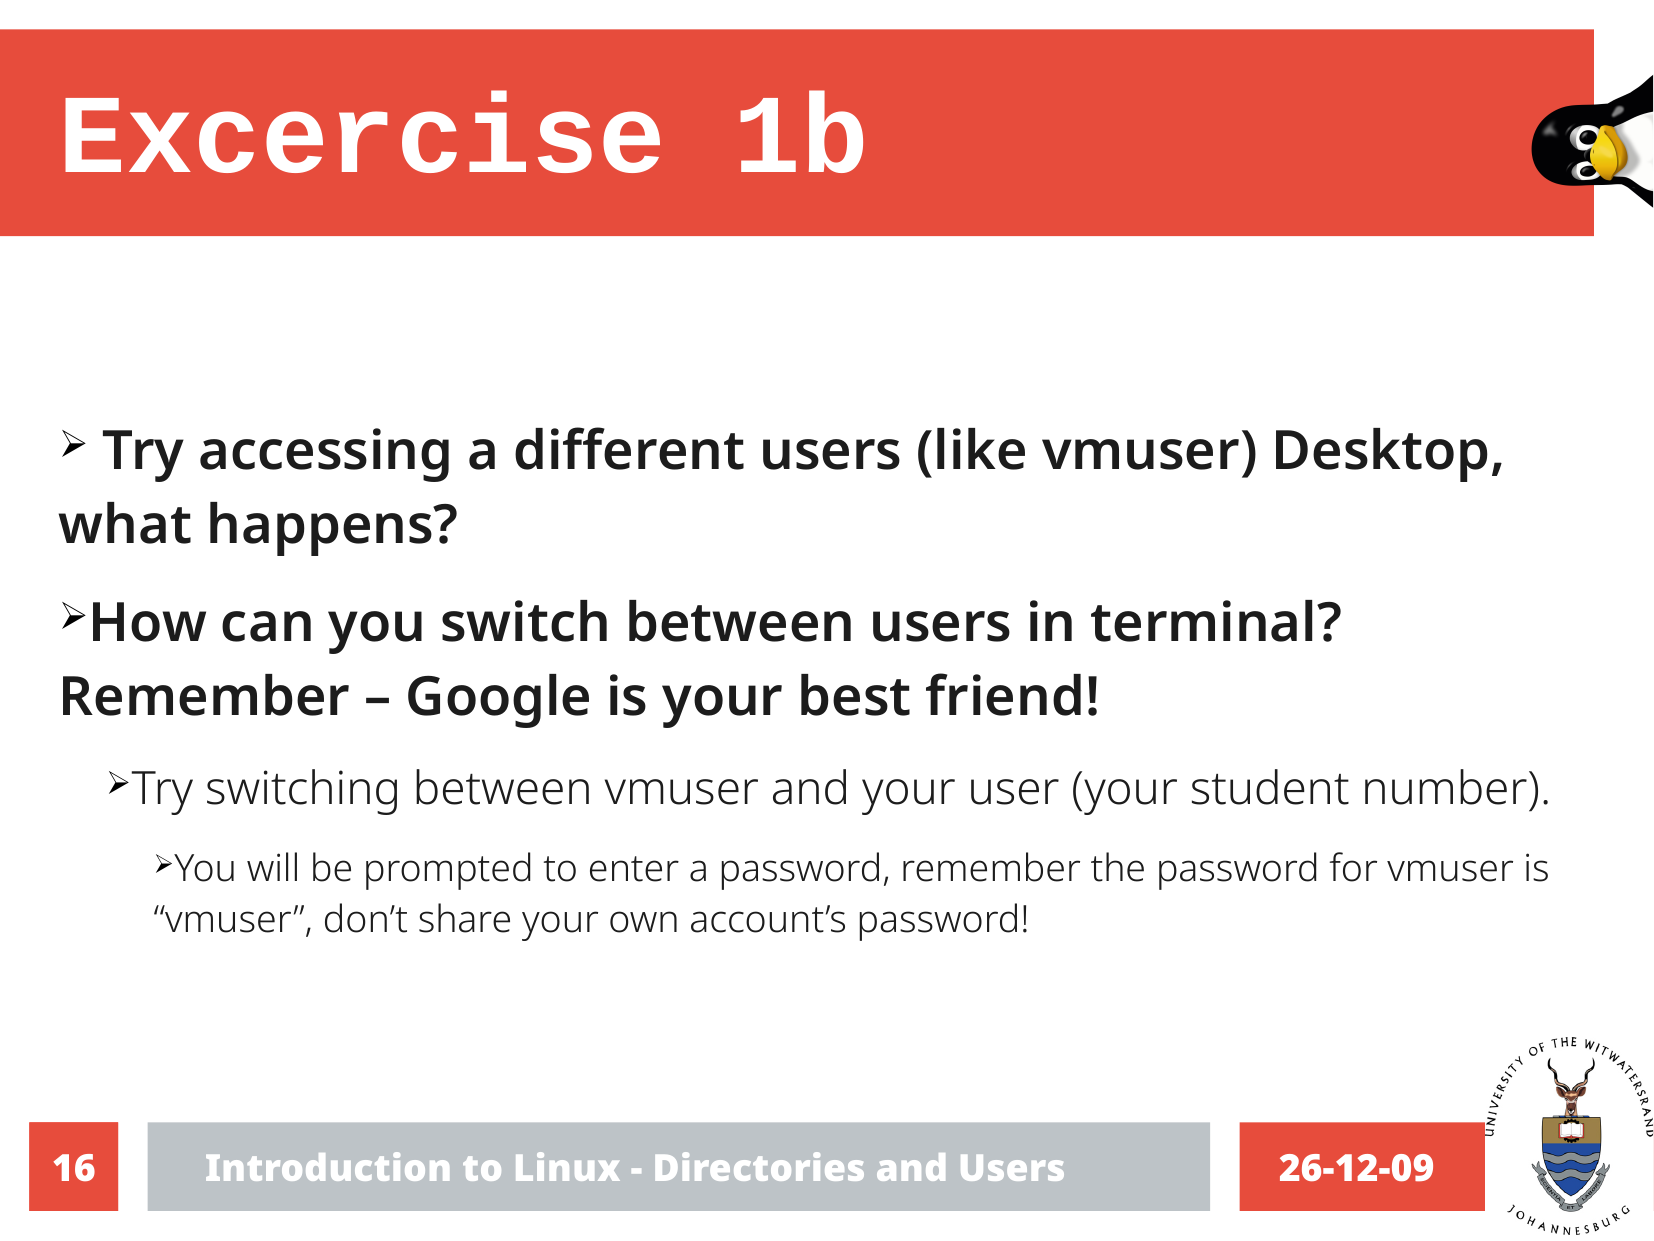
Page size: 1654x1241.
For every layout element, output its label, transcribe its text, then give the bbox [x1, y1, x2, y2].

title Excercise 1b [58, 59, 1594, 207]
picture [1514, 23, 1654, 276]
picture [1485, 1037, 1654, 1235]
list Try accessing a different users (like vmuser) Desktop, what happens? How can you switch between users in terminal? Remember – Google is your best friend! Try switching between vmuser and your user (your student number). You will be prompted to enter a password, remember the password for vmuser is “vmuser”, don’t share your own account’s password! [58, 324, 1592, 1093]
